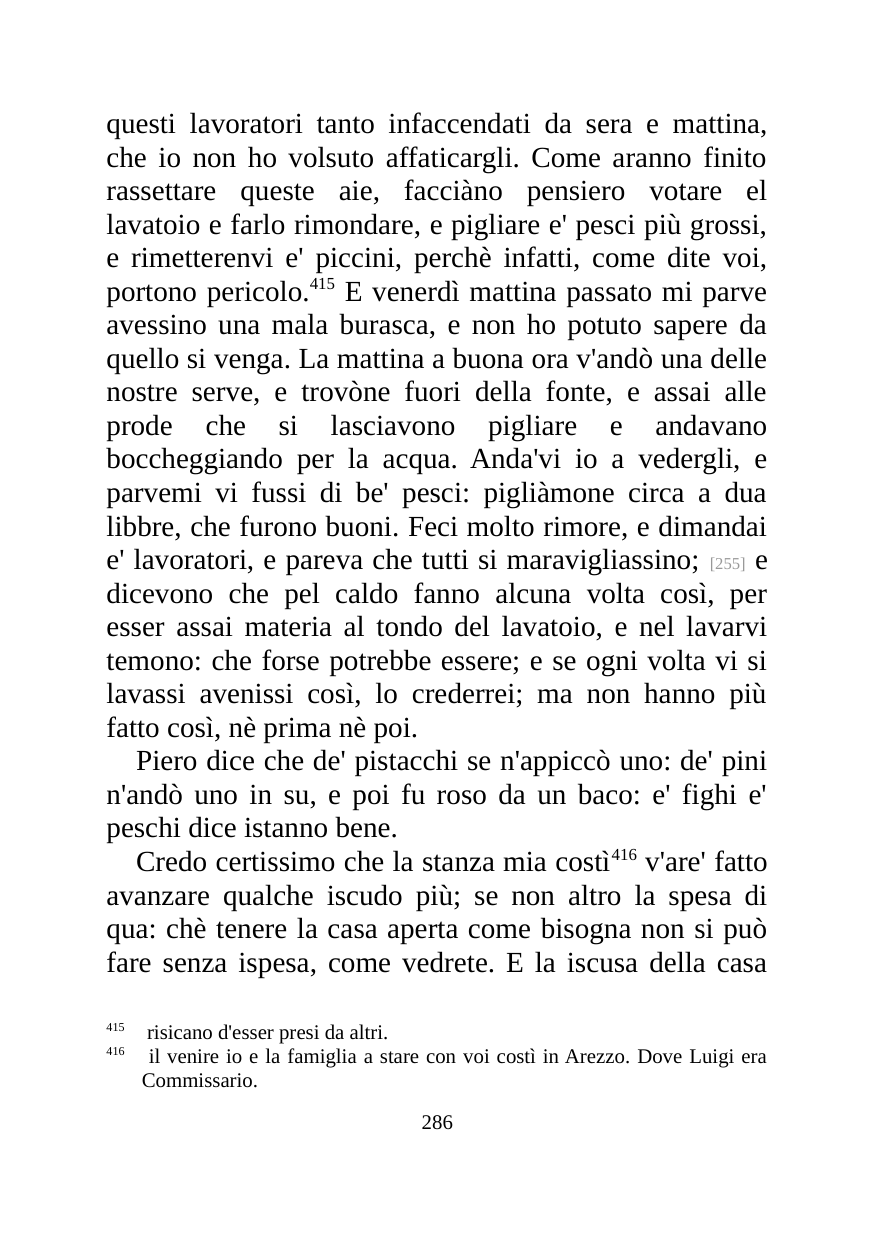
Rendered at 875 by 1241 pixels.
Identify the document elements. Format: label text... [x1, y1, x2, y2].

text questi lavoratori tanto infaccendati da sera e mattina, che io non ho volsuto affaticargli. Come aranno finito rassettare queste aie, facciàno pensiero votare el lavatoio e farlo rimondare, e pigliare e' pesci più grossi, e rimetterenvi e' piccini, perchè infatti, come dite voi, portono pericolo. E venerdì mattina passato mi parve avessino una mala burasca, e non ho potuto sapere da quello si venga. La mattina a buona ora v'andò una delle nostre serve, e trovòne fuori della fonte, e assai alle prode che si lasciavono pigliare e andavano boccheggiando per la acqua. Anda'vi io a vedergli, e parvemi vi fussi di be' pesci: pigliàmone circa a dua libbre, che furono buoni. Feci molto rimore, e dimandai e' lavoratori, e pareva che tutti si maravigliassino; [255] e dicevono che pel caldo fanno alcuna volta così, per esser assai materia al tondo del lavatoio, e nel lavarvi temono: che forse potrebbe essere; e se ogni volta vi si lavassi avenissi così, lo crederrei; ma non hanno più fatto così, nè prima nè poi. [106, 106, 768, 743]
text il venire io e la famiglia a stare con voi costì in Arezzo. Dove Luigi era Commissario. [106, 1044, 768, 1092]
text Piero dice che de' pistacchi se n'appiccò uno: de' pini n'andò uno in su, e poi fu roso da un baco: e' fighi e' peschi dice istanno bene. [106, 743, 768, 844]
text Credo certissimo che la stanza mia costì v'are' fatto avanzare qualche iscudo più; se non altro la spesa di qua: chè tenere la casa aperta come bisogna non si può fare senza ispesa, come vedrete. E la iscusa della casa [106, 844, 768, 978]
text risicano d'esser presi da altri. [106, 1020, 768, 1044]
